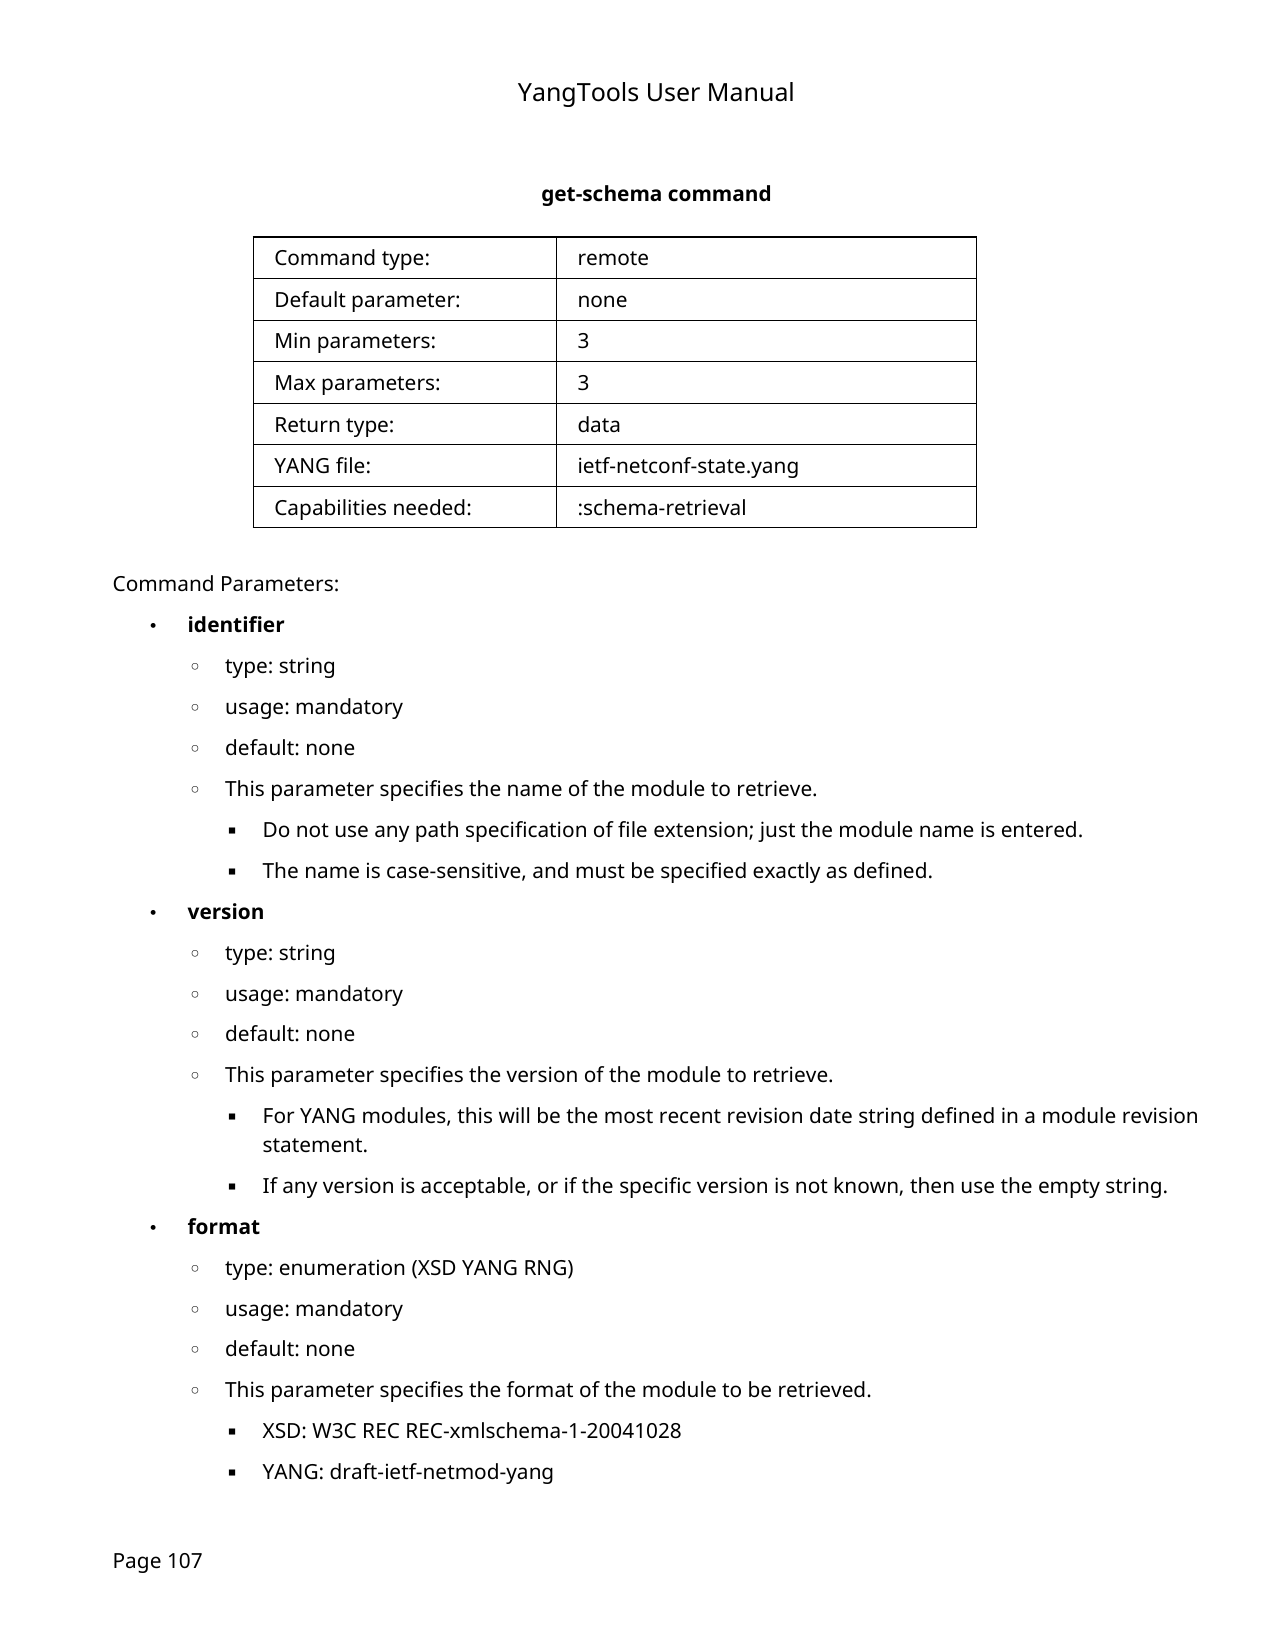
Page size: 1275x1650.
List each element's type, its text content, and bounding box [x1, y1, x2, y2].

table_cell :schema-retrieval [557, 487, 976, 527]
list type: enumeration (XSD YANG RNG) [187, 1253, 1200, 1281]
list XSD: W3C REC REC-xmlschema-1-20041028 [225, 1416, 1200, 1445]
list type: string [187, 651, 1200, 679]
list version [150, 897, 1200, 925]
table_header remote [557, 238, 976, 278]
table_cell Return type: [254, 404, 556, 444]
list type: string [187, 938, 1200, 966]
list format [150, 1212, 1200, 1240]
list This parameter specifies the format of the module to be retrieved. [187, 1376, 1200, 1404]
list Do not use any path specification of file extension; just the module name is entered. [225, 815, 1200, 843]
list The name is case-sensitive, and must be specified exactly as defined. [225, 856, 1200, 884]
table_header Command type: [254, 238, 556, 278]
list default: none [187, 1334, 1200, 1363]
table_cell none [557, 279, 976, 319]
list If any version is acceptable, or if the specific version is not known, then use the empty string. [225, 1171, 1200, 1199]
table_cell Capabilities needed: [254, 487, 556, 527]
table_cell ietf-netconf-state.yang [557, 445, 976, 486]
list default: none [187, 733, 1200, 761]
table_cell Max parameters: [254, 362, 556, 403]
table_cell 3 [557, 321, 976, 361]
list default: none [187, 1019, 1200, 1048]
subtitle get-schema command [127, 179, 1185, 208]
list identifier [150, 610, 1200, 639]
table_cell YANG file: [254, 445, 556, 486]
list usage: mandatory [187, 979, 1200, 1007]
table_cell data [557, 404, 976, 444]
list For YANG modules, this will be the most recent revision date string defined in a module revision statement. [225, 1101, 1200, 1158]
table_cell Min parameters: [254, 321, 556, 361]
table_cell Default parameter: [254, 279, 556, 319]
list usage: mandatory [187, 1294, 1200, 1322]
list YANG: draft-ietf-netmod-yang [225, 1457, 1200, 1486]
list This parameter specifies the name of the module to retrieve. [187, 774, 1200, 802]
list usage: mandatory [187, 692, 1200, 721]
text Command Parameters: [112, 569, 1200, 598]
list This parameter specifies the version of the module to retrieve. [187, 1061, 1200, 1089]
table_cell 3 [557, 362, 976, 403]
